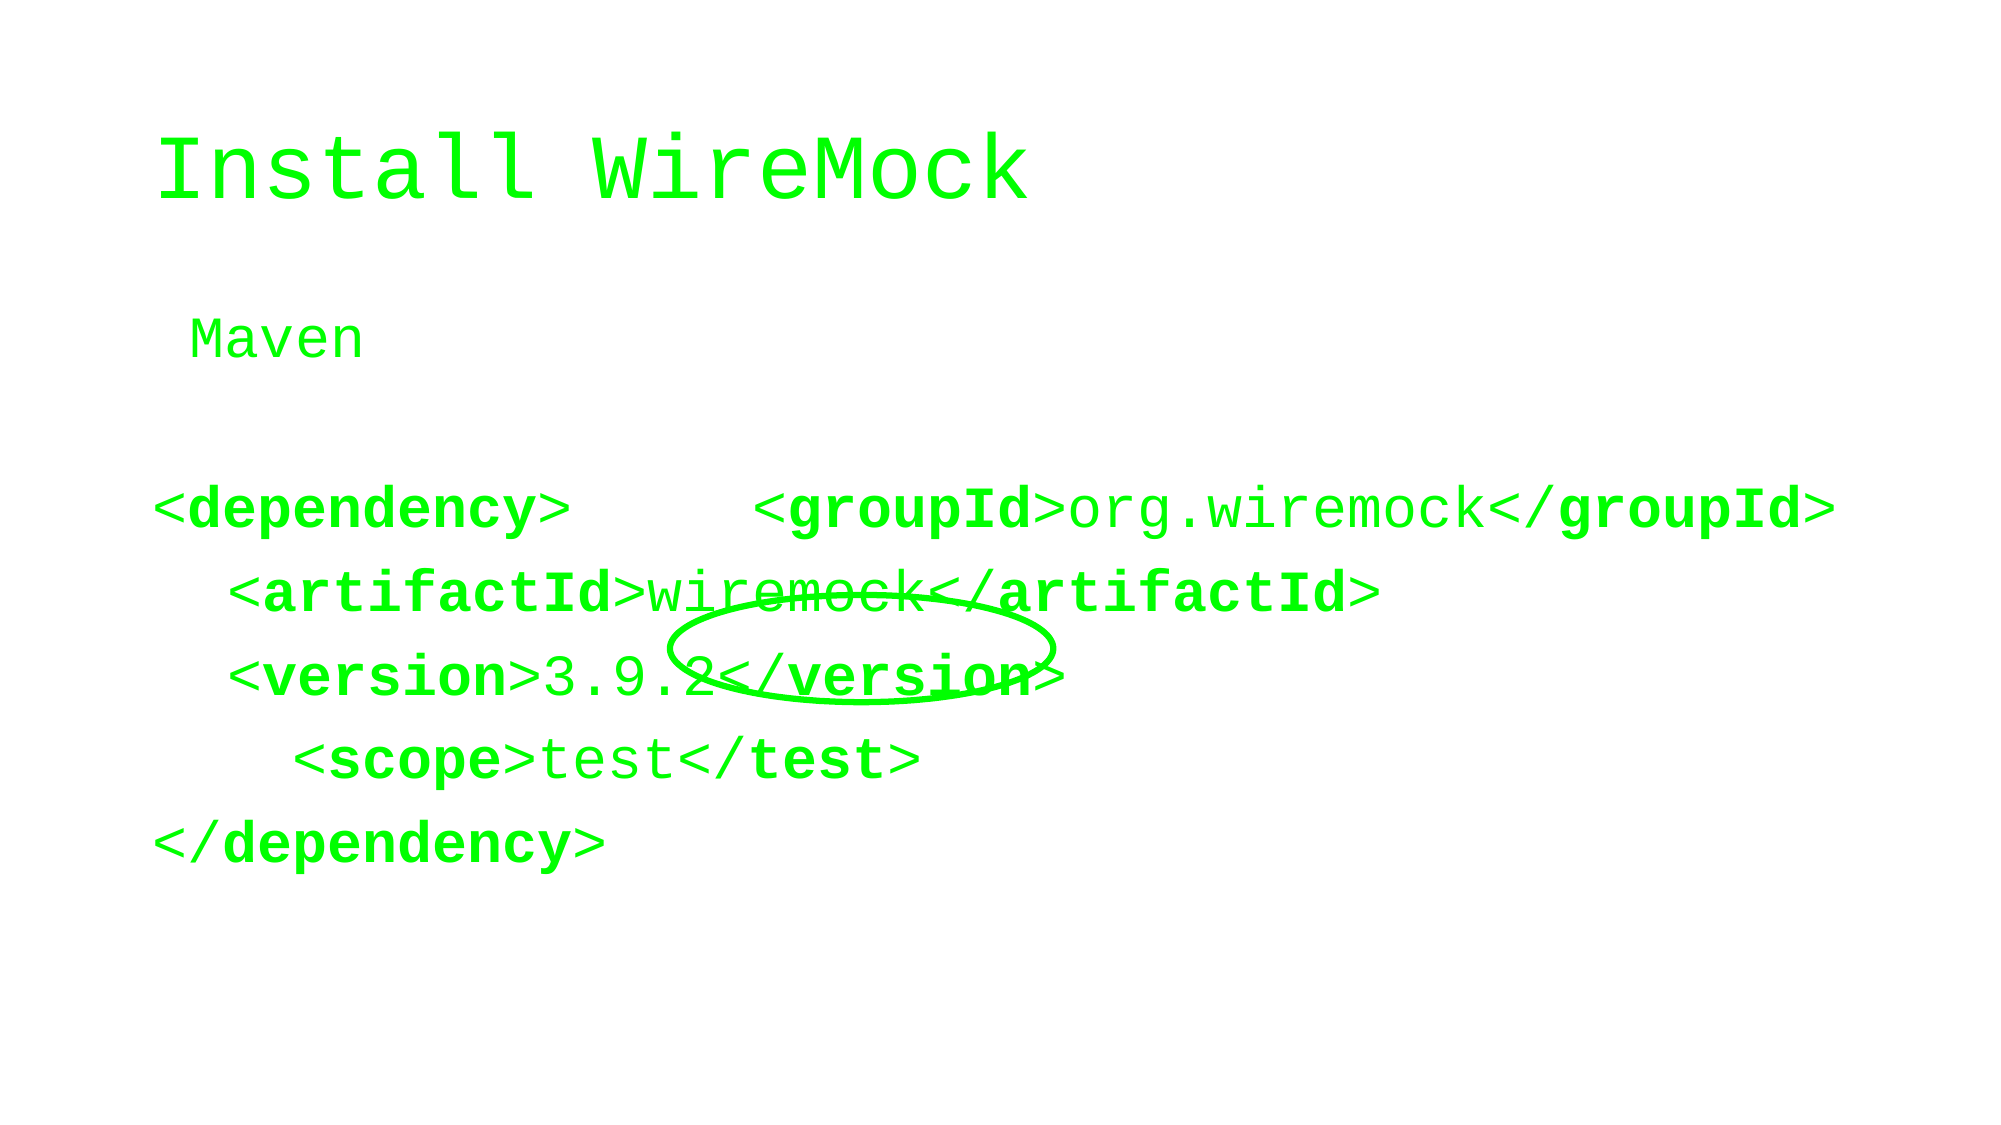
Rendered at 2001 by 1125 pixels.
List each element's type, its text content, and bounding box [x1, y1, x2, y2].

list Maven <dependency> <groupId>org.wiremock</groupId> <artifactId>wiremock</artifactId> <version>3.9.2</version> <scope>test</test> </dependency> [137, 299, 1966, 1014]
title Install WireMock [137, 59, 1863, 278]
